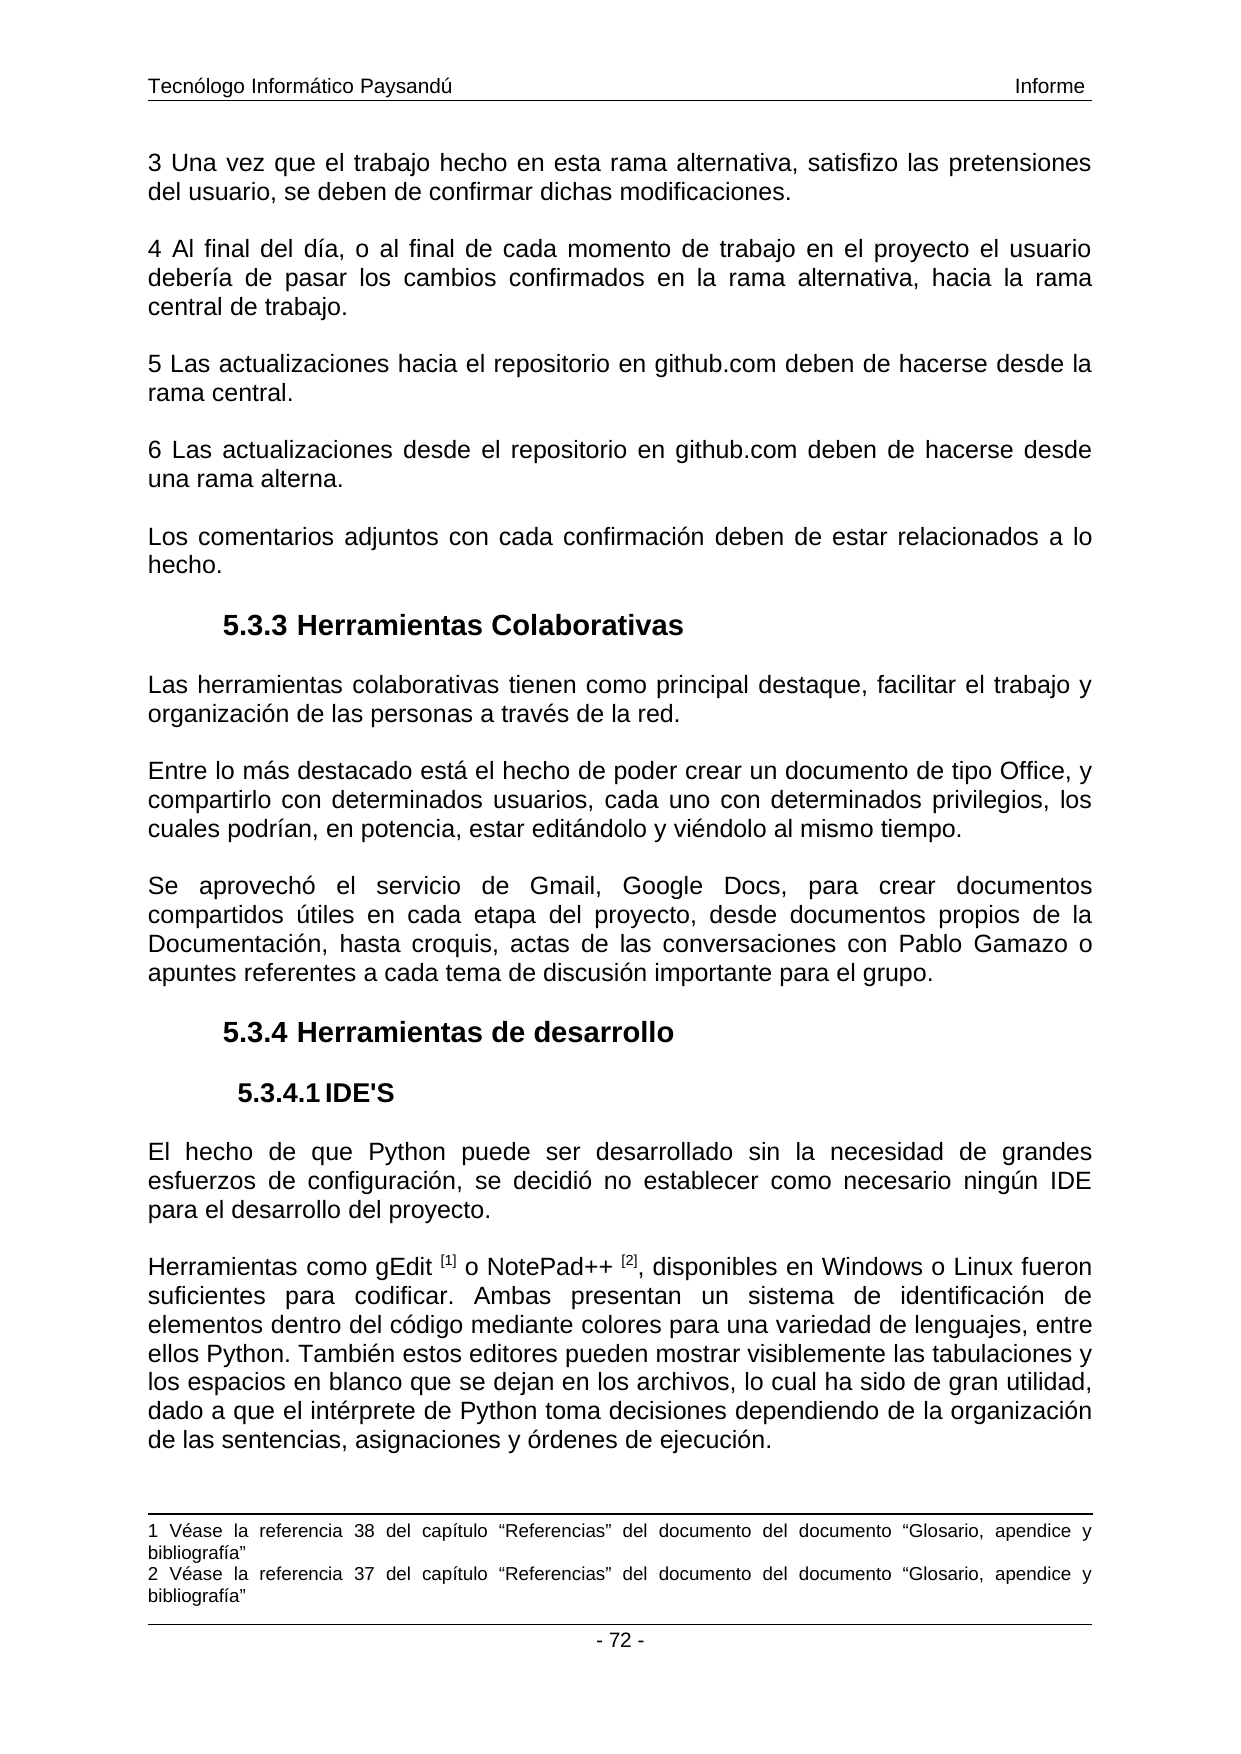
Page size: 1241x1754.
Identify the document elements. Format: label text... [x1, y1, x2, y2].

text Entre lo más destacado está el hecho de poder crear un documento de tipo Office, y compartirlo con determinados usuarios, cada uno con determinados privilegios, los cuales podrían, en potencia, estar editándolo y viéndolo al mismo tiempo. [148, 756, 1092, 842]
subtitle IDE'S [237, 1077, 1092, 1108]
subtitle Herramientas de desarrollo [223, 1015, 1092, 1048]
text Se aprovechó el servicio de Gmail, Google Docs, para crear documentos compartidos útiles en cada etapa del proyecto, desde documentos propios de la Documentación, hasta croquis, actas de las conversaciones con Pablo Gamazo o apuntes referentes a cada tema de discusión importante para el grupo. [148, 871, 1092, 986]
text 6 Las actualizaciones desde el repositorio en github.com deben de hacerse desde una rama alterna. [148, 435, 1092, 493]
text 4 Al final del día, o al final de cada momento de trabajo en el proyecto el usuario debería de pasar los cambios confirmados en la rama alternativa, hacia la rama central de trabajo. [148, 234, 1092, 320]
text El hecho de que Python puede ser desarrollado sin la necesidad de grandes esfuerzos de configuración, se decidió no establecer como necesario ningún IDE para el desarrollo del proyecto. [148, 1137, 1092, 1223]
subtitle Herramientas Colaborativas [223, 608, 1092, 641]
text Herramientas como gEdit [] o NotePad++ [], disponibles en Windows o Linux fueron suficientes para codificar. Ambas presentan un sistema de identificación de elementos dentro del código mediante colores para una variedad de lenguajes, entre ellos Python. También estos editores pueden mostrar visiblemente las tabulaciones y los espacios en blanco que se dejan en los archivos, lo cual ha sido de gran utilidad, dado a que el intérprete de Python toma decisiones dependiendo de la organización de las sentencias, asignaciones y órdenes de ejecución. [148, 1252, 1092, 1453]
text Véase la referencia 37 del capítulo “Referencias” del documento del documento “Glosario, apendice y bibliografía” [148, 1563, 1092, 1606]
text 5 Las actualizaciones hacia el repositorio en github.com deben de hacerse desde la rama central. [148, 349, 1092, 406]
text 3 Una vez que el trabajo hecho en esta rama alternativa, satisfizo las pretensiones del usuario, se deben de confirmar dichas modificaciones. [148, 148, 1092, 205]
text Las herramientas colaborativas tienen como principal destaque, facilitar el trabajo y organización de las personas a través de la red. [148, 670, 1092, 727]
text Los comentarios adjuntos con cada confirmación deben de estar relacionados a lo hecho. [148, 521, 1092, 579]
text Véase la referencia 38 del capítulo “Referencias” del documento del documento “Glosario, apendice y bibliografía” [148, 1520, 1092, 1563]
